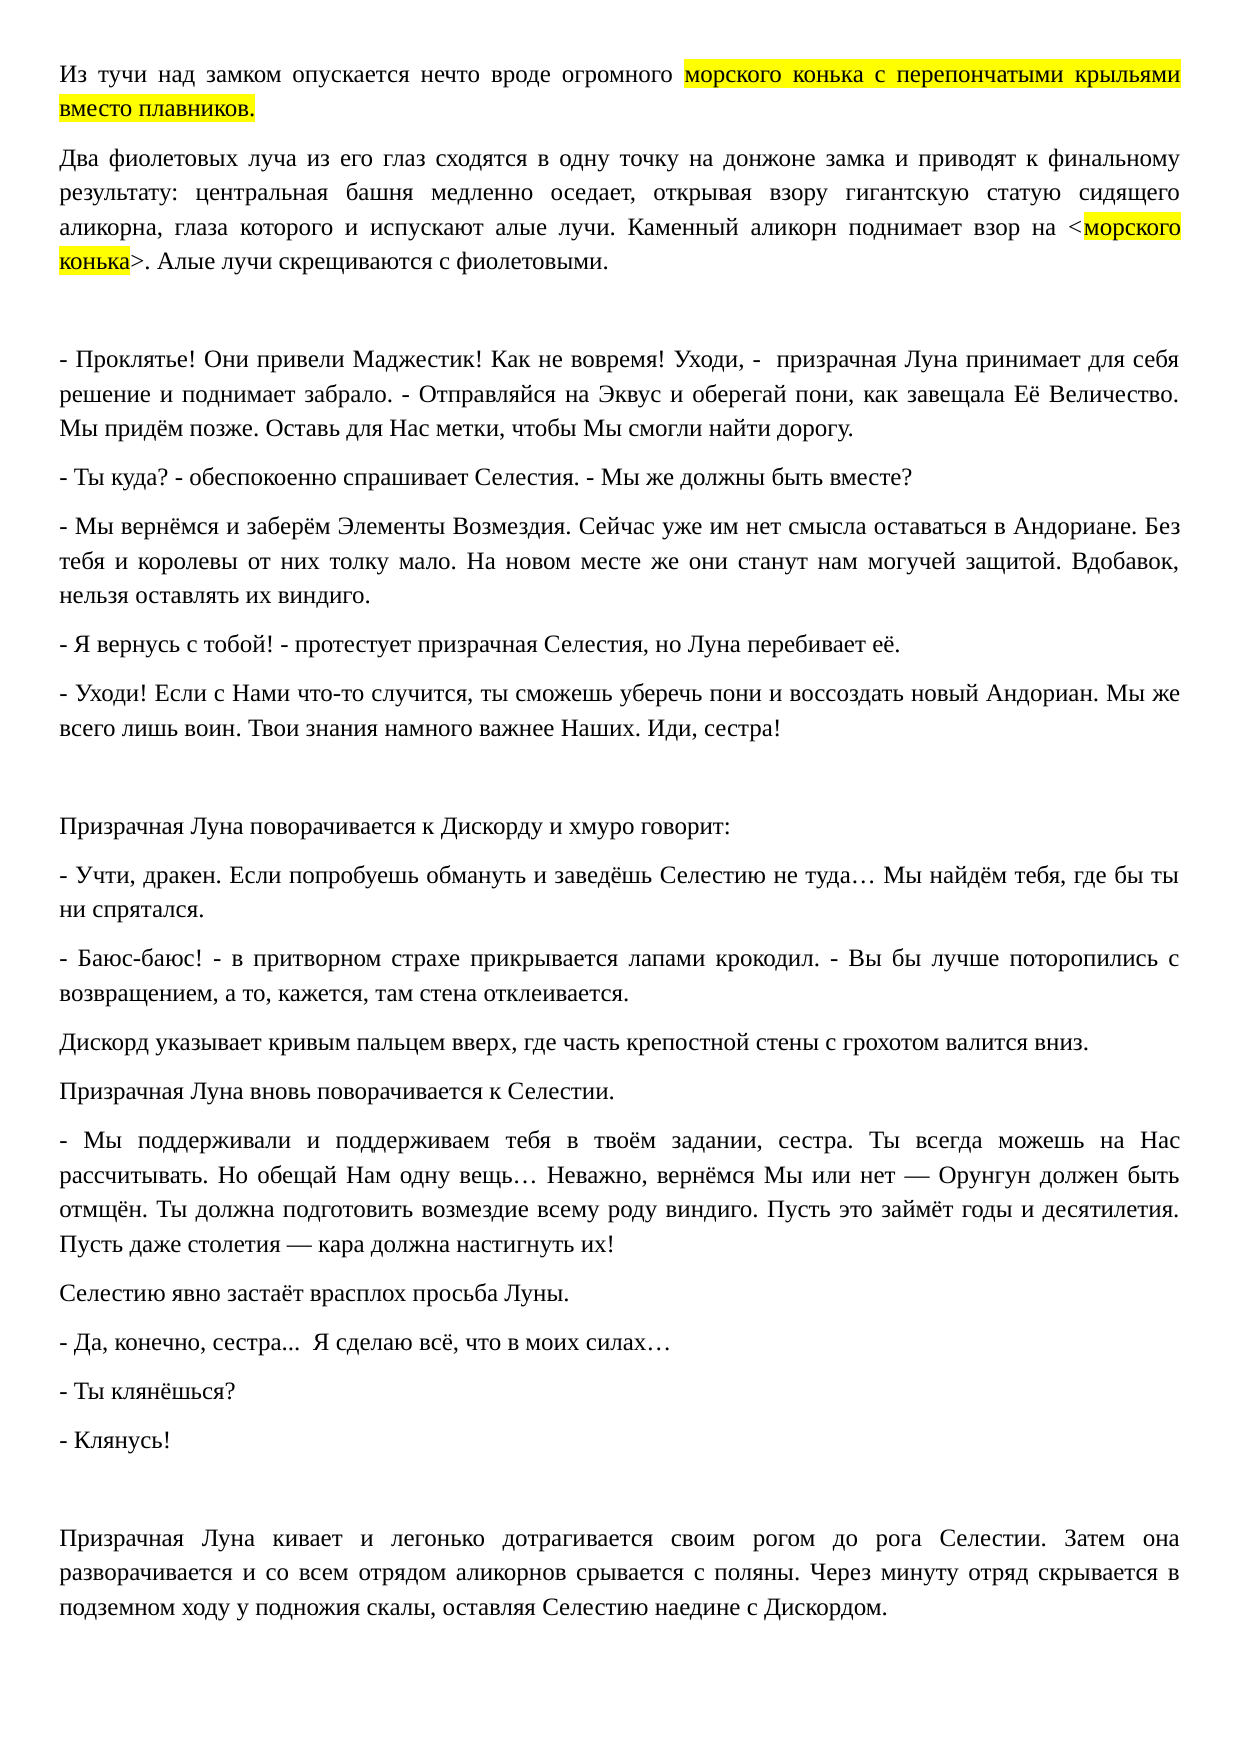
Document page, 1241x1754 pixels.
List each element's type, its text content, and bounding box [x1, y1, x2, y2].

text - Баюс-баюс! - в притворном страхе прикрывается лапами крокодил. - Вы бы лучше поторопились с возвращением, а то, кажется, там стена отклеивается. [59, 943, 1181, 1007]
text - Ты куда? - обеспокоенно спрашивает Селестия. - Мы же должны быть вместе? [59, 462, 1181, 491]
text Из тучи над замком опускается нечто вроде огромного морского конька с перепончатыми крыльями вместо плавников. [59, 59, 1181, 122]
text - Проклятье! Они привели Маджестик! Как не вовремя! Уходи, - призрачная Луна принимает для себя решение и поднимает забрало. - Отправляйся на Эквус и оберегай пони, как завещала Её Величество. Мы придём позже. Оставь для Нас метки, чтобы Мы смогли найти дорогу. [59, 344, 1181, 442]
text - Ты клянёшься? [59, 1376, 1181, 1404]
text Два фиолетовых луча из его глаз сходятся в одну точку на донжоне замка и приводят к финальному результату: центральная башня медленно оседает, открывая взору гигантскую статую сидящего аликорна, глаза которого и испускают алые лучи. Каменный аликорн поднимает взор на <морского конька>. Алые лучи скрещиваются с фиолетовыми. [59, 143, 1181, 275]
text Призрачная Луна кивает и легонько дотрагивается своим рогом до рога Селестии. Затем она разворачивается и со всем отрядом аликорнов срывается с поляны. Через минуту отряд скрывается в подземном ходу у подножия скалы, оставляя Селестию наедине с Дискордом. [59, 1523, 1181, 1621]
text Призрачная Луна вновь поворачивается к Селестии. [59, 1076, 1181, 1105]
text - Учти, дракен. Если попробуешь обмануть и заведёшь Селестию не туда… Мы найдём тебя, где бы ты ни спрятался. [59, 860, 1181, 923]
text Селестию явно застаёт врасплох просьба Луны. [59, 1278, 1181, 1306]
text - Клянусь! [59, 1425, 1181, 1454]
text - Я вернусь с тобой! - протестует призрачная Селестия, но Луна перебивает её. [59, 629, 1181, 658]
text Дискорд указывает кривым пальцем вверх, где часть крепостной стены с грохотом валится вниз. [59, 1027, 1181, 1056]
text - Да, конечно, сестра... Я сделаю всё, что в моих силах… [59, 1327, 1181, 1356]
text - Уходи! Если с Нами что-то случится, ты сможешь уберечь пони и воссоздать новый Андориан. Мы же всего лишь воин. Твои знания намного важнее Наших. Иди, сестра! [59, 678, 1181, 742]
text - Мы вернёмся и заберём Элементы Возмездия. Сейчас уже им нет смысла оставаться в Андориане. Без тебя и королевы от них толку мало. На новом месте же они станут нам могучей защитой. Вдобавок, нельзя оставлять их виндиго. [59, 511, 1181, 609]
text Призрачная Луна поворачивается к Дискорду и хмуро говорит: [59, 811, 1181, 840]
text - Мы поддерживали и поддерживаем тебя в твоём задании, сестра. Ты всегда можешь на Нас рассчитывать. Но обещай Нам одну вещь… Неважно, вернёмся Мы или нет — Орунгун должен быть отмщён. Ты должна подготовить возмездие всему роду виндиго. Пусть это займёт годы и десятилетия. Пусть даже столетия — кара должна настигнуть их! [59, 1125, 1181, 1257]
